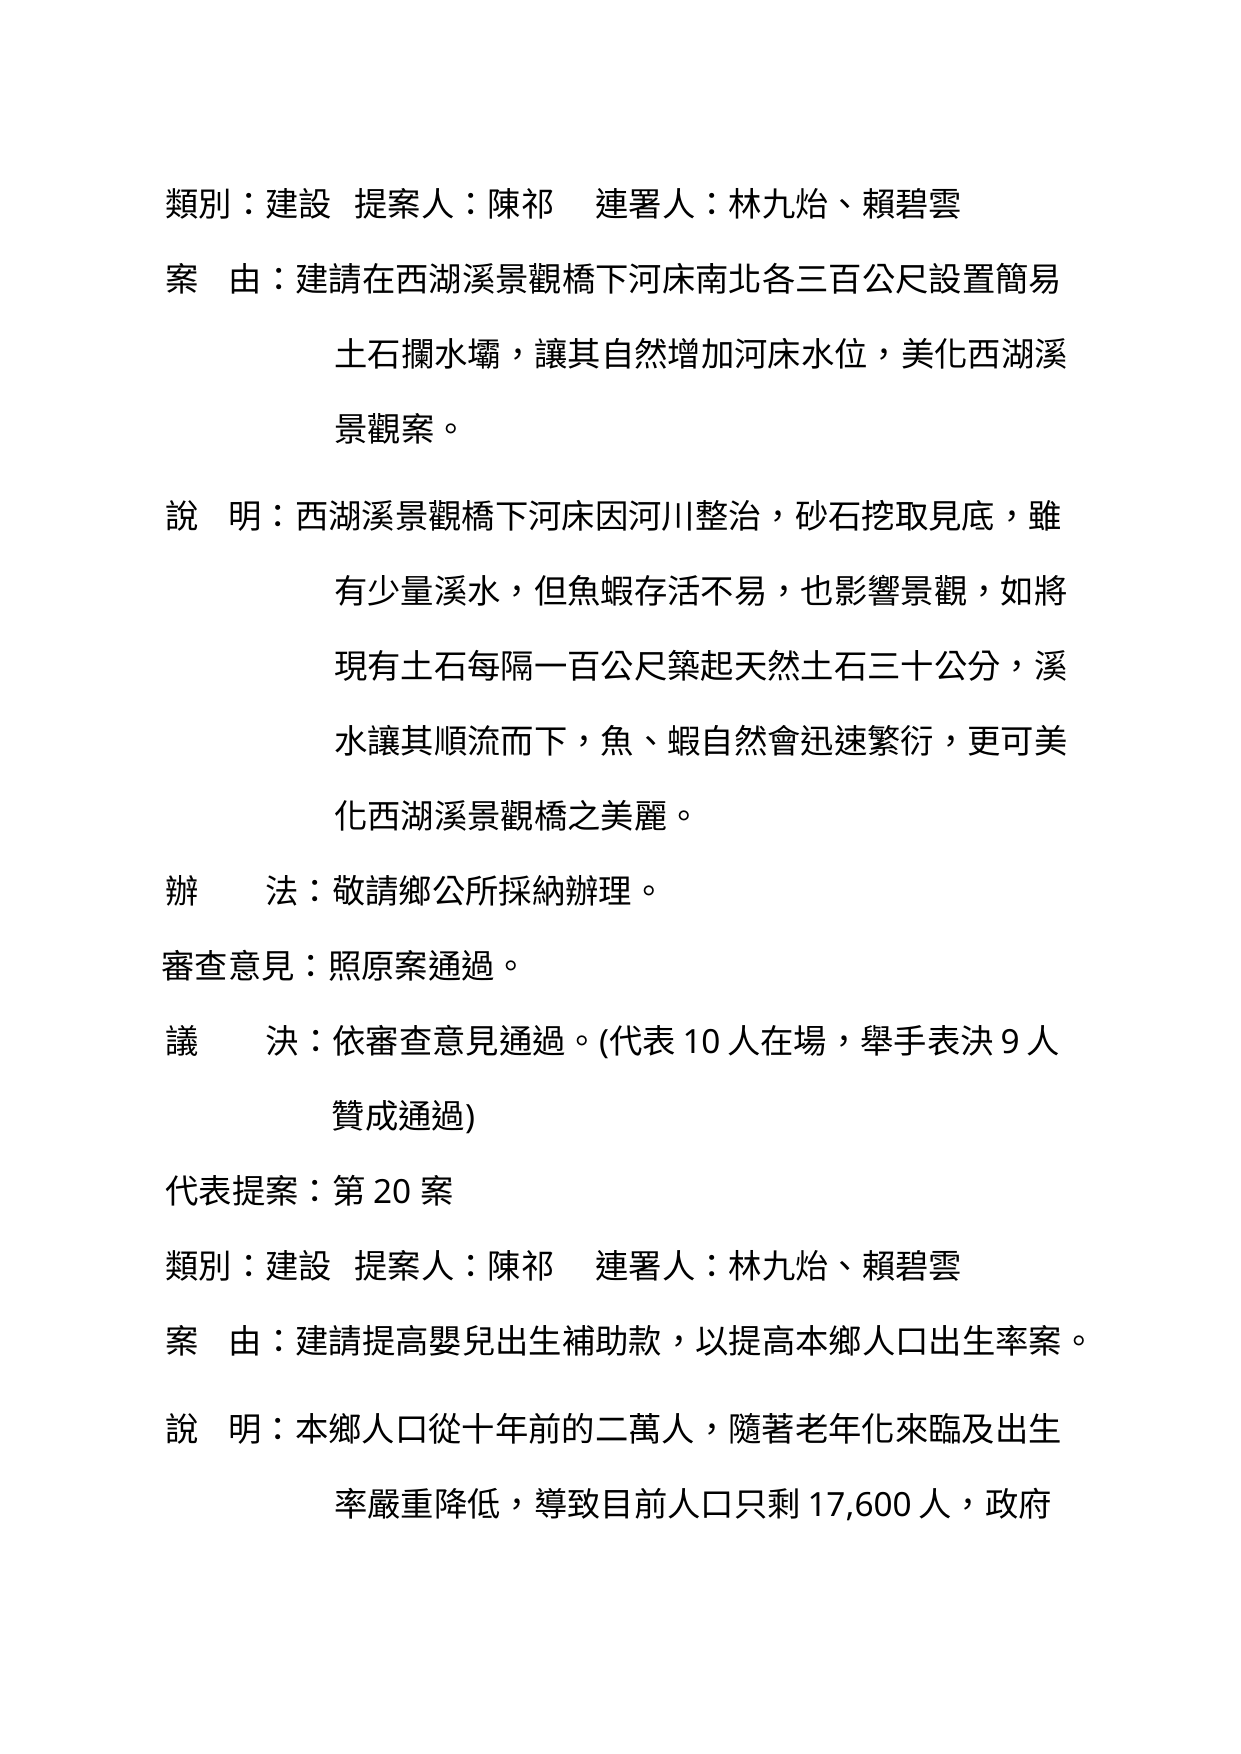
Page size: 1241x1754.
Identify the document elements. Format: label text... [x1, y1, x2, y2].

text 案 由：建請提高嬰兒出生補助款，以提高本鄉人口出生率案。 [165, 1302, 1075, 1377]
text 類別：建設 提案人：陳祁 連署人：林九炲、賴碧雲 [165, 1227, 1075, 1302]
text 說 明：西湖溪景觀橋下河床因河川整治，砂石挖取見底，雖有少量溪水，但魚蝦存活不易，也影響景觀，如將現有土石每隔一百公尺築起天然土石三十公分，溪水讓其順流而下，魚、蝦自然會迅速繁衍，更可美化西湖溪景觀橋之美麗。 [165, 477, 1075, 852]
text 審查意見：照原案通過。 [161, 927, 1075, 1002]
text 辦 法：敬請鄉公所採納辦理。 [165, 852, 1075, 927]
text 代表提案：第 20 案 [165, 1152, 1075, 1227]
text 說 明：本鄉人口從十年前的二萬人，隨著老年化來臨及出生率嚴重降低，導致目前人口只剩17,600人，政府 [165, 1389, 1075, 1539]
text 議 決：依審查意見通過。(代表10人在場，舉手表決9人贊成通過) [166, 1002, 1075, 1152]
text 案 由：建請在西湖溪景觀橋下河床南北各三百公尺設置簡易土石攔水壩，讓其自然增加河床水位，美化西湖溪景觀案。 [165, 239, 1075, 464]
text 類別：建設 提案人：陳祁 連署人：林九炲、賴碧雲 [165, 164, 1075, 239]
